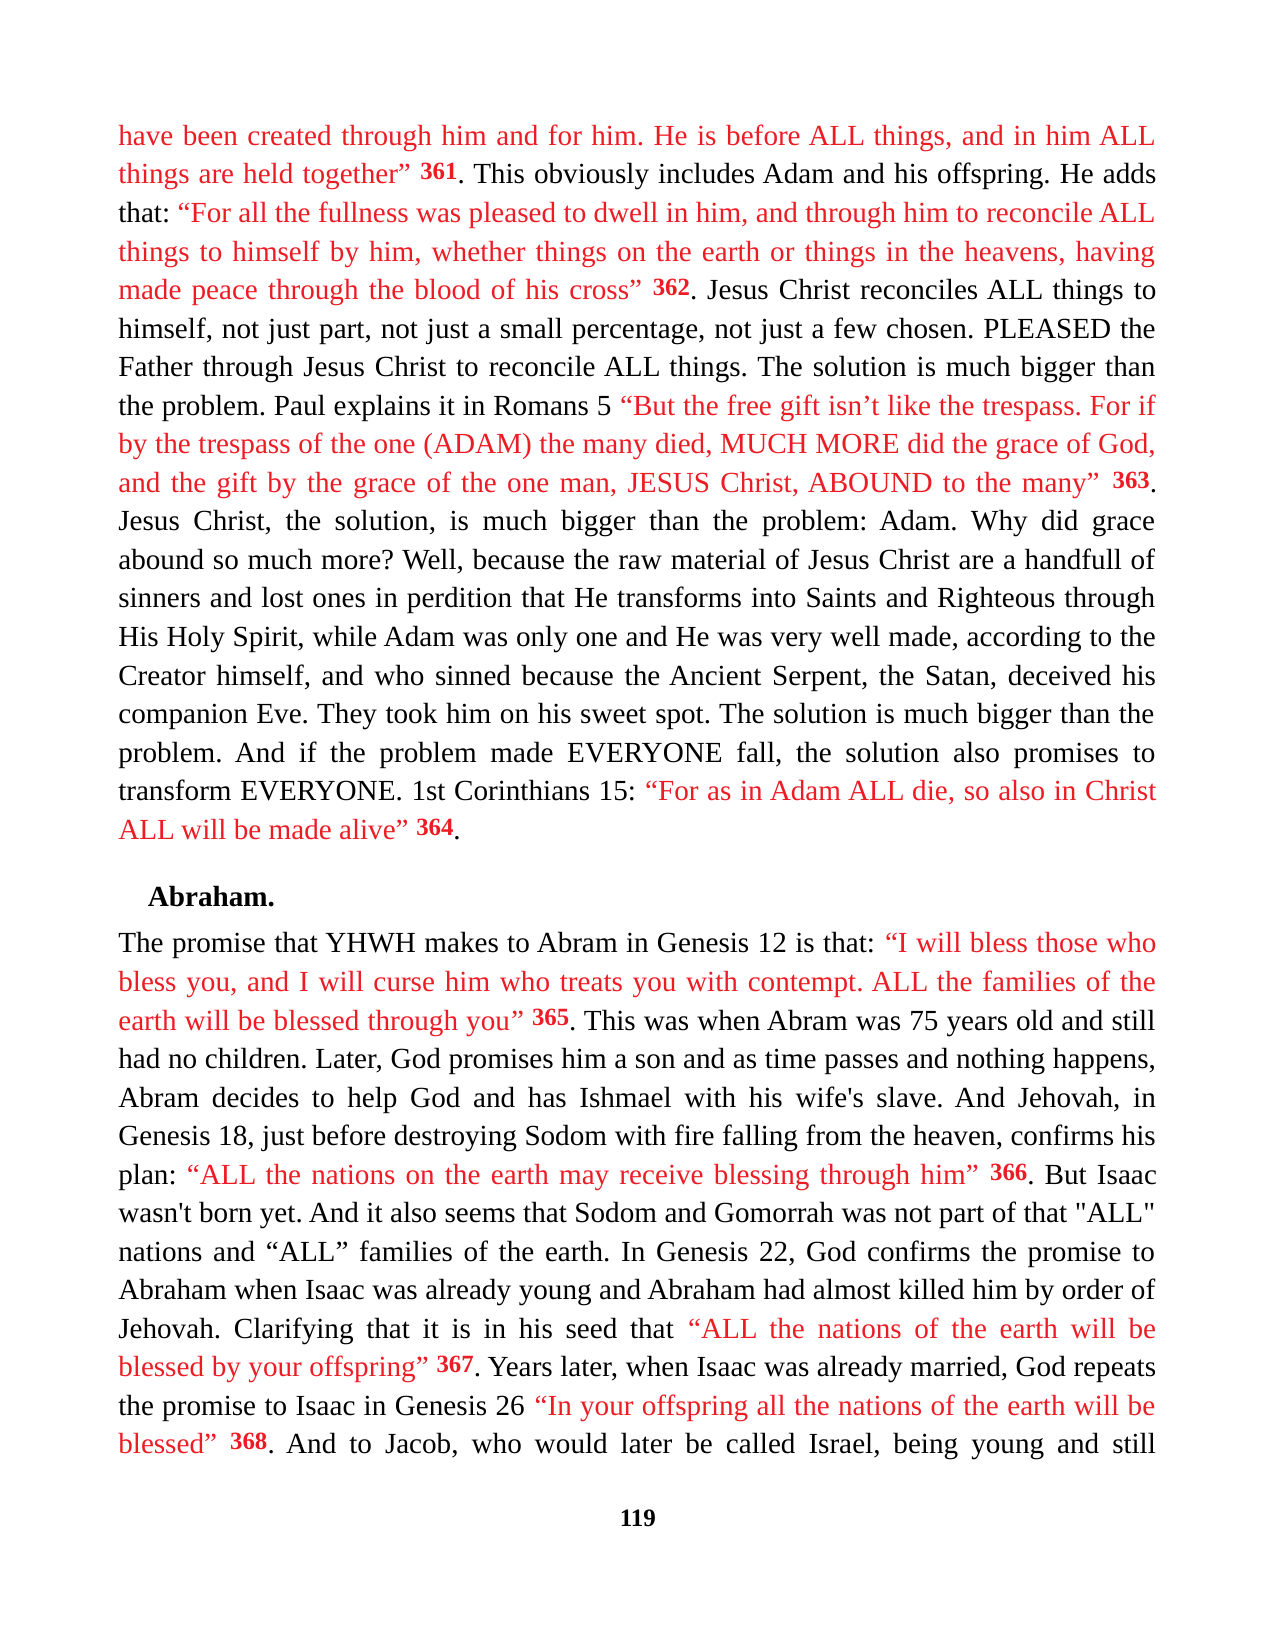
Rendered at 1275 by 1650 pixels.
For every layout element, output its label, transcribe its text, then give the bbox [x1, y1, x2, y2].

subtitle Abraham. [148, 879, 1157, 913]
text have been created through him and for him. He is before ALL things, and in him ALL things are held together” . This obviously includes Adam and his offspring. He adds that: “For all the fullness was pleased to dwell in him, and through him to reconcile ALL things to himself by him, whether things on the earth or things in the heavens, having made peace through the blood of his cross” . Jesus Christ reconciles ALL things to himself, not just part, not just a small percentage, not just a few chosen. PLEASED the Father through Jesus Christ to reconcile ALL things. The solution is much bigger than the problem. Paul explains it in Romans 5 “But the free gift isn’t like the trespass. For if by the trespass of the one (ADAM) the many died, MUCH MORE did the grace of God, and the gift by the grace of the one man, JESUS Christ, ABOUND to the many” . Jesus Christ, the solution, is much bigger than the problem: Adam. Why did grace abound so much more? Well, because the raw material of Jesus Christ are a handfull of sinners and lost ones in perdition that He transforms into Saints and Righteous through His Holy Spirit, while Adam was only one and He was very well made, according to the Creator himself, and who sinned because the Ancient Serpent, the Satan, deceived his companion Eve. They took him on his sweet spot. The solution is much bigger than the problem. And if the problem made EVERYONE fall, the solution also promises to transform EVERYONE. 1st Corinthians 15: “For as in Adam ALL die, so also in Christ ALL will be made alive” . [118, 118, 1157, 845]
text The promise that YHWH makes to Abram in Genesis 12 is that: “I will bless those who bless you, and I will curse him who treats you with contempt. ALL the families of the earth will be blessed through you” . This was when Abram was 75 years old and still had no children. Later, God promises him a son and as time passes and nothing happens, Abram decides to help God and has Ishmael with his wife's slave. And Jehovah, in Genesis 18, just before destroying Sodom with fire falling from the heaven, confirms his plan: “ALL the nations on the earth may receive blessing through him” . But Isaac wasn't born yet. And it also seems that Sodom and Gomorrah was not part of that "ALL" nations and “ALL” families of the earth. In Genesis 22, God confirms the promise to Abraham when Isaac was already young and Abraham had almost killed him by order of Jehovah. Clarifying that it is in his seed that “ALL the nations of the earth will be blessed by your offspring” . Years later, when Isaac was already married, God repeats the promise to Isaac in Genesis 26 “In your offspring all the nations of the earth will be blessed” . And to Jacob, who would later be called Israel, being young and still [118, 926, 1157, 1460]
